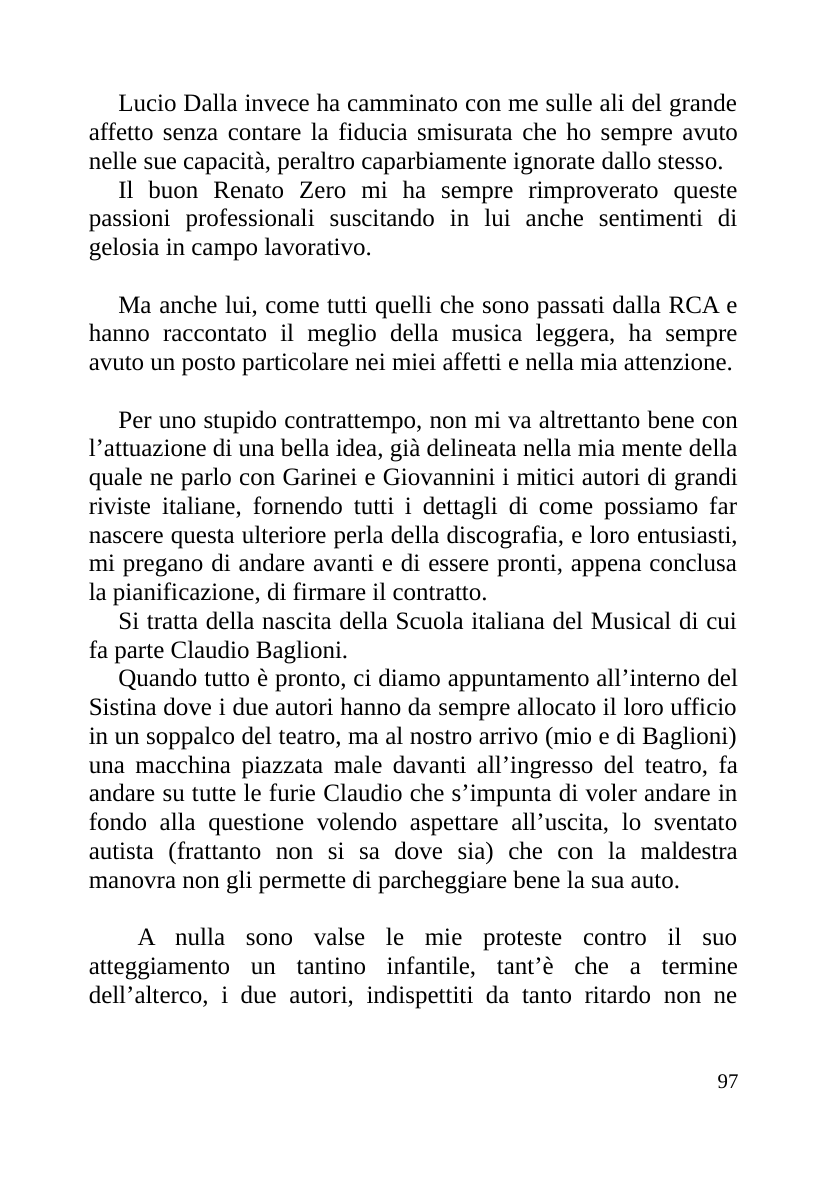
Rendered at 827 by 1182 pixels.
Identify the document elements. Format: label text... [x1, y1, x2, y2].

text Quando tutto è pronto, ci diamo appuntamento all’interno del Sistina dove i due autori hanno da sempre allocato il loro ufficio in un soppalco del teatro, ma al nostro arrivo (mio e di Baglioni) una macchina piazzata male davanti all’ingresso del teatro, fa andare su tutte le furie Claudio che s’impunta di voler andare in fondo alla questione volendo aspettare all’uscita, lo sventato autista (frattanto non si sa dove sia) che con la maldestra manovra non gli permette di parcheggiare bene la sua auto. [88, 663, 738, 893]
text Si tratta della nascita della Scuola italiana del Musical di cui fa parte Claudio Baglioni. [88, 606, 738, 663]
text A nulla sono valse le mie proteste contro il suo atteggiamento un tantino infantile, tant’è che a termine dell’alterco, i due autori, indispettiti da tanto ritardo non ne [88, 922, 738, 1008]
text Ma anche lui, come tutti quelli che sono passati dalla RCA e hanno raccontato il meglio della musica leggera, ha sempre avuto un posto particolare nei miei affetti e nella mia attenzione. [88, 290, 738, 376]
text Lucio Dalla invece ha camminato con me sulle ali del grande affetto senza contare la fiducia smisurata che ho sempre avuto nelle sue capacità, peraltro caparbiamente ignorate dallo stesso. [88, 88, 738, 175]
text Per uno stupido contrattempo, non mi va altrettanto bene con l’attuazione di una bella idea, già delineata nella mia mente della quale ne parlo con Garinei e Giovannini i mitici autori di grandi riviste italiane, fornendo tutti i dettagli di come possiamo far nascere questa ulteriore perla della discografia, e loro entusiasti, mi pregano di andare avanti e di essere pronti, appena conclusa la pianificazione, di firmare il contratto. [88, 405, 738, 606]
text Il buon Renato Zero mi ha sempre rimproverato queste passioni professionali suscitando in lui anche sentimenti di gelosia in campo lavorativo. [88, 175, 738, 261]
